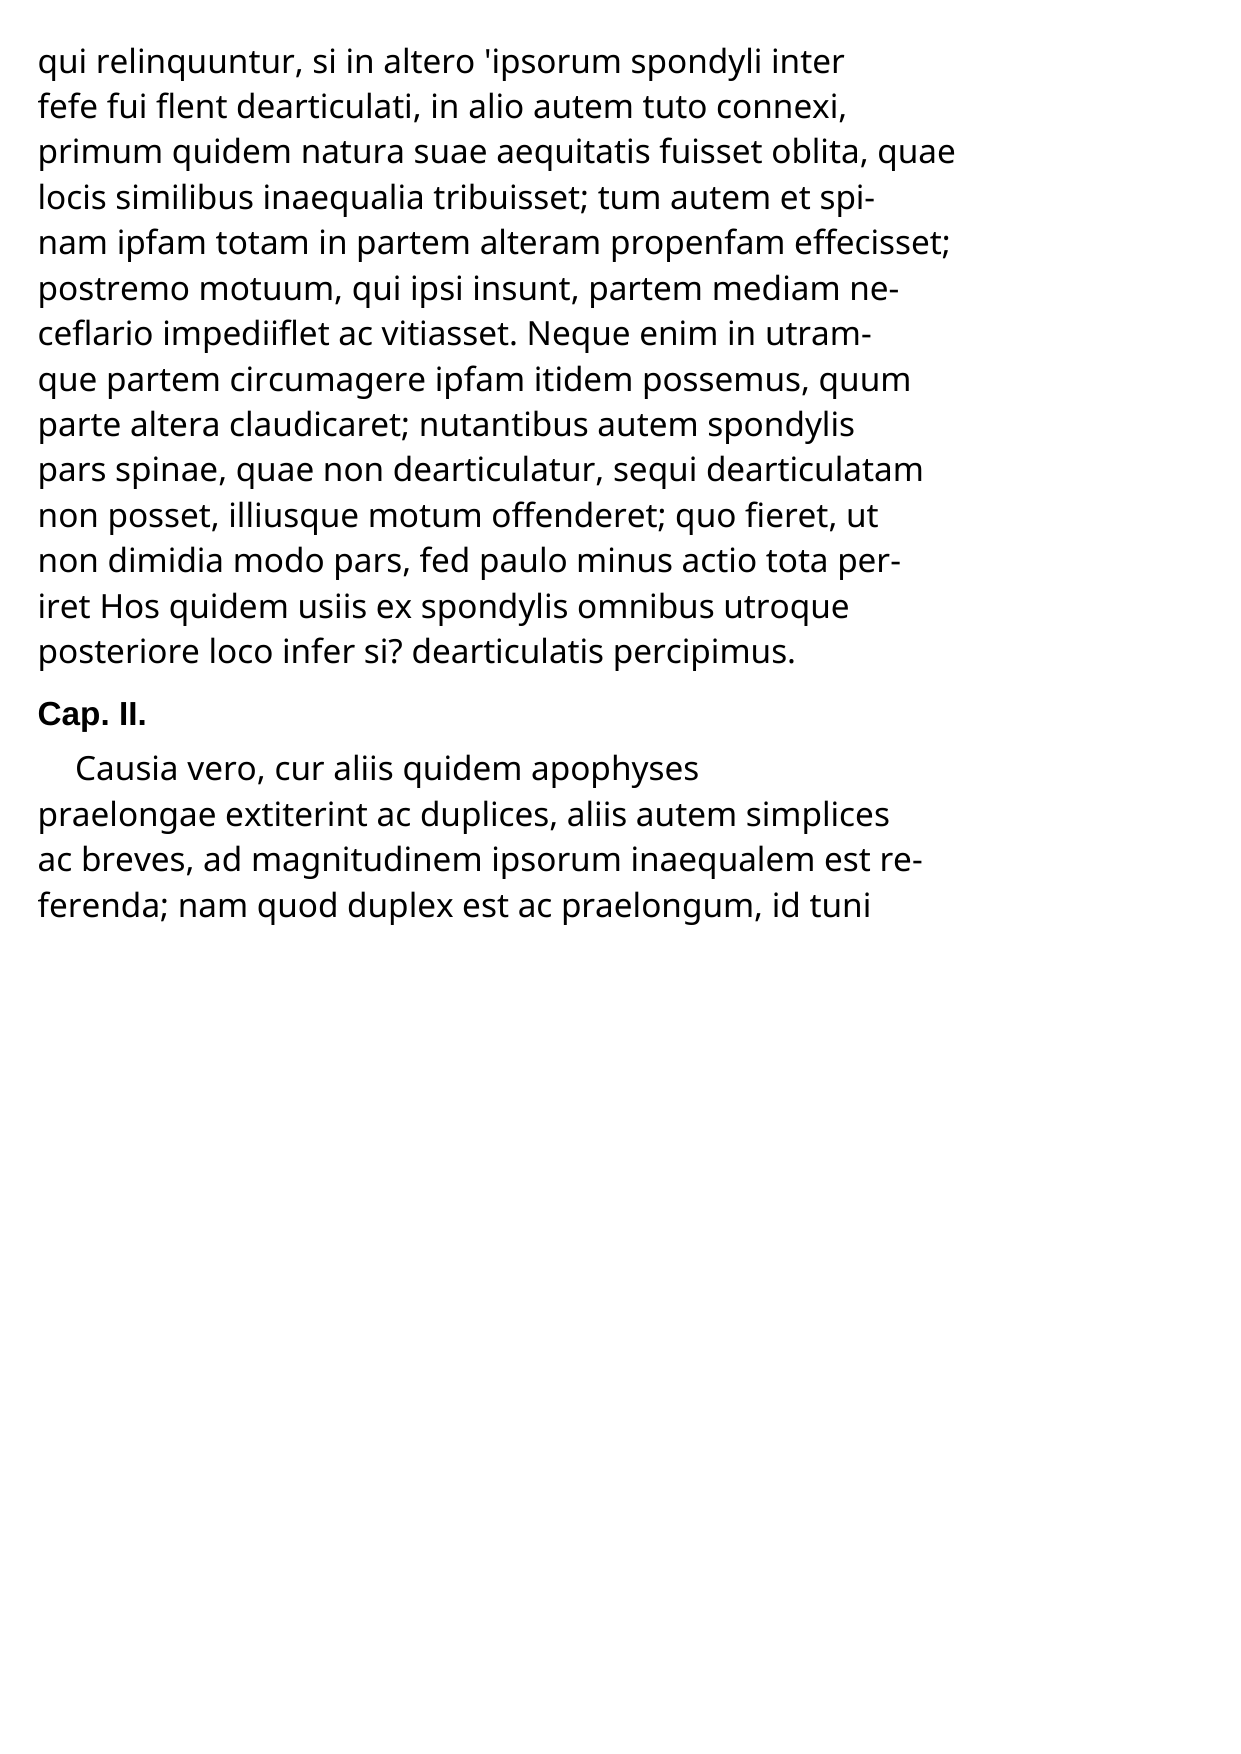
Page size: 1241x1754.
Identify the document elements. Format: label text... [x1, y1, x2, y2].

subtitle Cap. II. [37, 694, 1203, 733]
text qui relinquuntur, si in altero 'ipsorum spondyli inter fefe fui flent dearticulati, in alio autem tuto connexi, primum quidem natura suae aequitatis fuisset oblita, quae locis similibus inaequalia tribuisset; tum autem et spi- nam ipfam totam in partem alteram propenfam effecisset; postremo motuum, qui ipsi insunt, partem mediam ne- ceflario impediiflet ac vitiasset. Neque enim in utram- que partem circumagere ipfam itidem possemus, quum parte altera claudicaret; nutantibus autem spondylis pars spinae, quae non dearticulatur, sequi dearticulatam non posset, illiusque motum offenderet; quo fieret, ut non dimidia modo pars, fed paulo minus actio tota per- iret Hos quidem usiis ex spondylis omnibus utroque posteriore loco infer si? dearticulatis percipimus. [37, 37, 1203, 673]
text Causia vero, cur aliis quidem apophyses praelongae extiterint ac duplices, aliis autem simplices ac breves, ad magnitudinem ipsorum inaequalem est re- ferenda; nam quod duplex est ac praelongum, id tuni [37, 745, 1203, 927]
